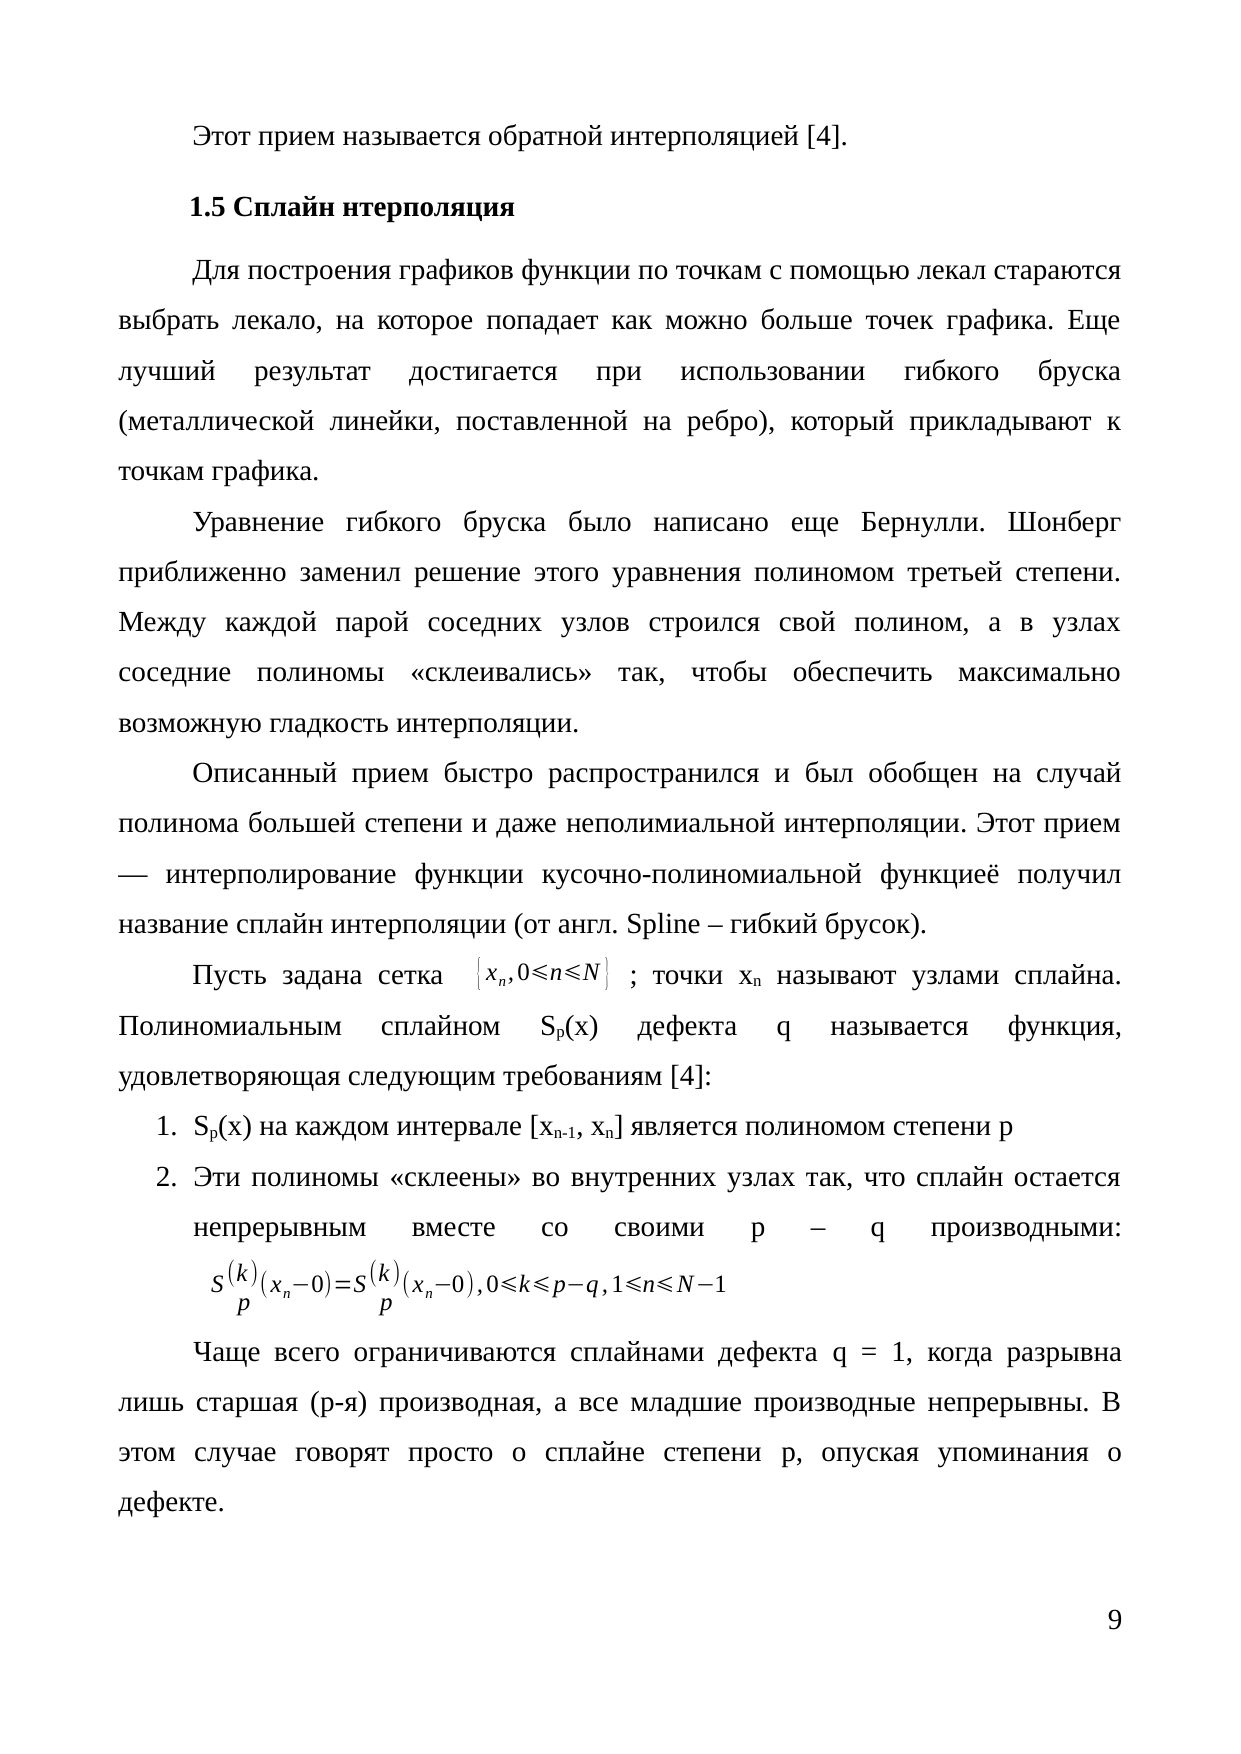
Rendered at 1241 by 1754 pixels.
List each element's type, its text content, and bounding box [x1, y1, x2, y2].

text Для построения графиков функции по точкам с помощью лекал стараются выбрать лекало, на которое попадает как можно больше точек графика. Еще лучший результат достигается при использовании гибкого бруска (металлической линейки, поставленной на ребро), который прикладывают к точкам графика. [118, 252, 1122, 487]
subtitle 1.5 Сплайн нтерполяция [118, 189, 1122, 223]
text Уравнение гибкого бруска было написано еще Бернулли. Шонберг приближенно заменил решение этого уравнения полиномом третьей степени. Между каждой парой соседних узлов строился свой полином, а в узлах соседние полиномы «склеивались» так, чтобы обеспечить максимально возможную гладкость интерполяции. [118, 504, 1122, 738]
text Пусть задана сетка ; точки xn называют узлами сплайна. Полиномиальным сплайном Sp(x) дефекта q называется функция, удовлетворяющая следующим требованиям [4]: [118, 956, 1122, 1092]
text Описанный прием быстро распространился и был обобщен на случай полинома большей степени и даже неполимиальной интерполяции. Этот прием — интерполирование функции кусочно-полиномиальной функциеё получил название сплайн интерполяции (от англ. Spline – гибкий брусок). [118, 755, 1122, 940]
text Чаще всего ограничиваются сплайнами дефекта q = 1, когда разрывна лишь старшая (p-я) производная, а все младшие производные непрерывны. В этом случае говорят просто о сплайне степени p, опуская упоминания о дефекте. [118, 1334, 1122, 1518]
list Эти полиномы «склеены» во внутренних узлах так, что сплайн остается непрерывным вместе со своими p – q производными: [156, 1159, 1122, 1317]
text Этот прием называется обратной интерполяцией [4]. [118, 118, 1122, 152]
list Sp(x) на каждом интервале [xn-1, xn] является полиномом степени p [156, 1108, 1122, 1142]
